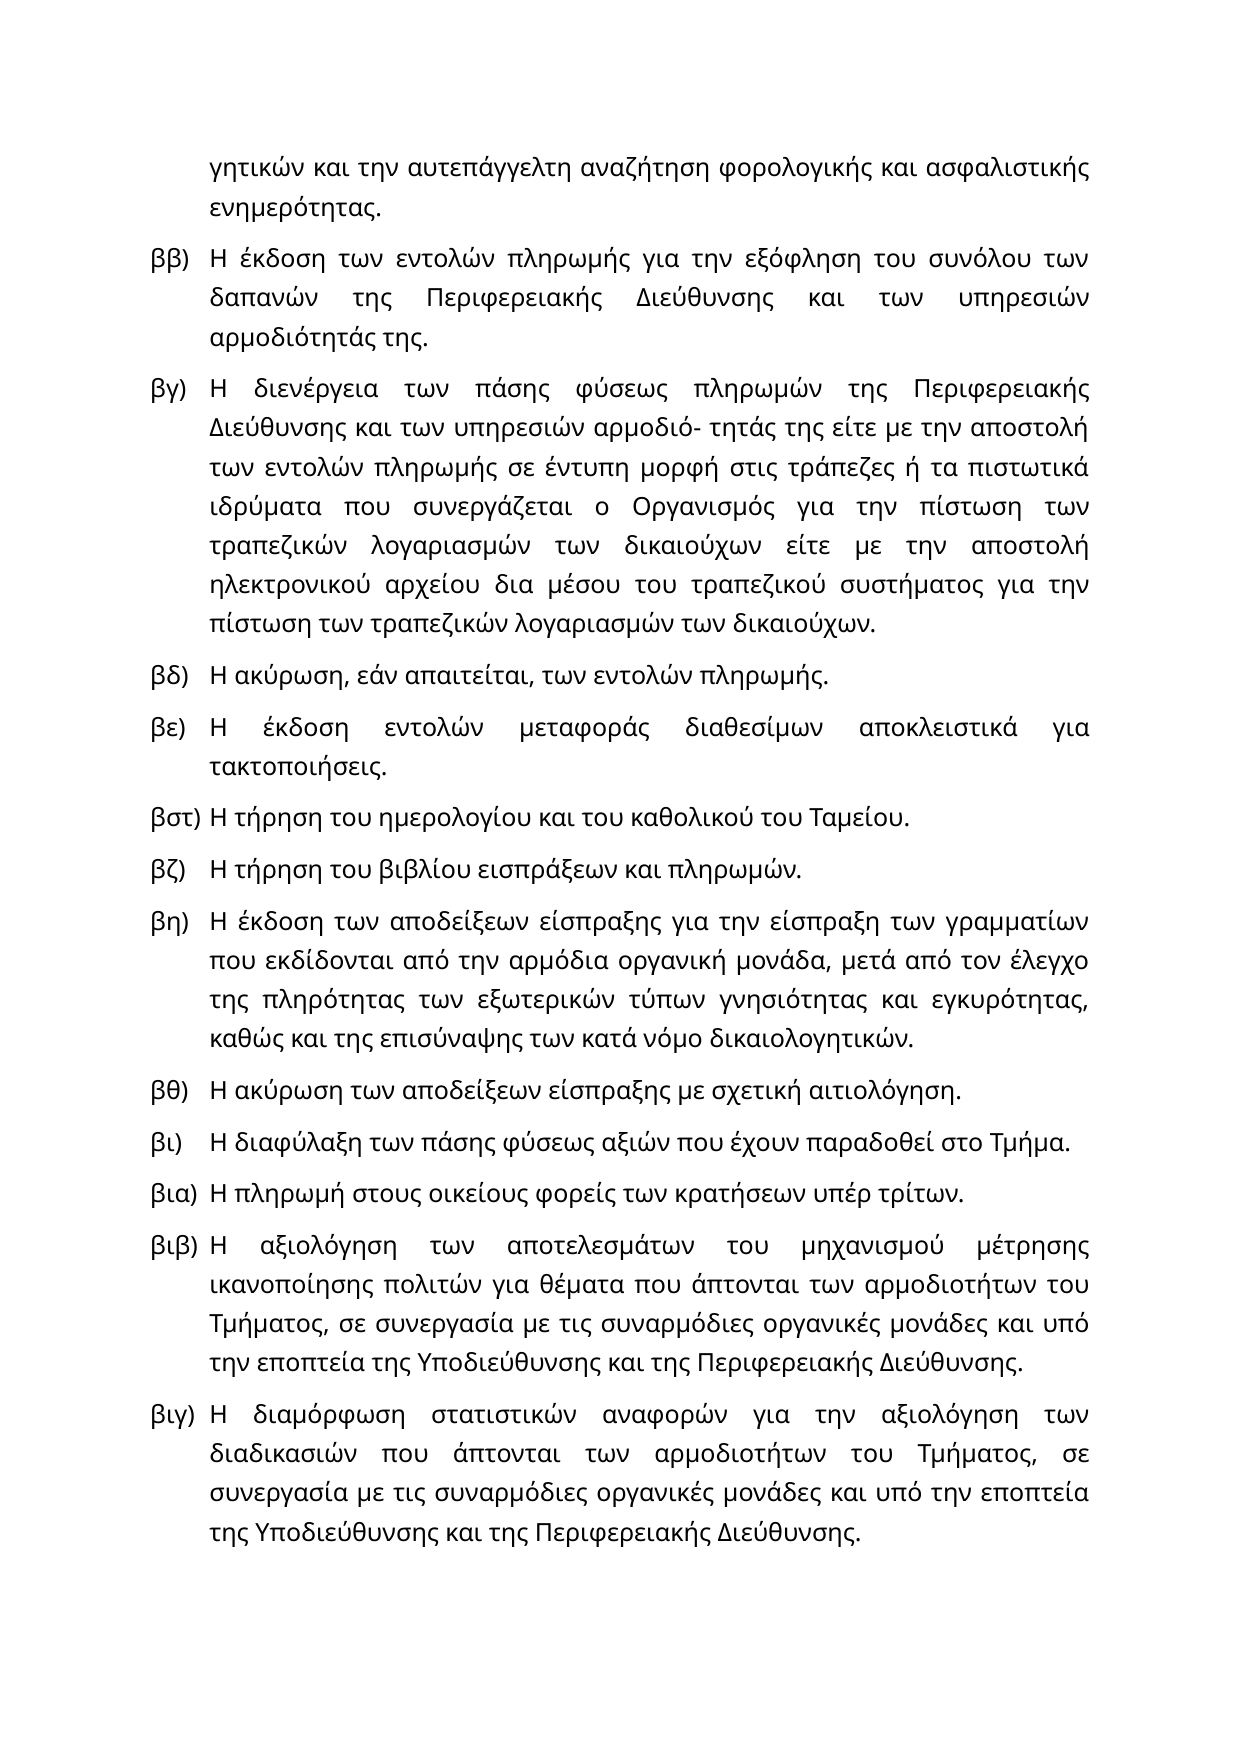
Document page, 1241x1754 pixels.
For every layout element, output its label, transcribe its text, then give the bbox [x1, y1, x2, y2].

list βστ) Η τήρηση του ημερολογίου και του καθολικού του Ταμείου. [150, 800, 1090, 834]
list βθ) Η ακύρωση των αποδείξεων είσπραξης με σχετική αιτιολόγηση. [150, 1072, 1090, 1107]
list βε) Η έκδοση εντολών μεταφοράς διαθεσίμων αποκλειστικά για τακτοποιήσεις. [150, 709, 1090, 782]
list βιβ) Η αξιολόγηση των αποτελεσμάτων του μηχανισμού μέτρησης ικανοποίησης πολιτών για θέματα που άπτονται των αρμοδιοτήτων του Τμήματος, σε συνεργασία με τις συναρμόδιες οργανικές μονάδες και υπό την εποπτεία της Υποδιεύθυνσης και της Περιφερειακής Διεύθυνσης. [150, 1227, 1090, 1379]
list βη) Η έκδοση των αποδείξεων είσπραξης για την είσπραξη των γραμματίων που εκδίδονται από την αρμόδια οργανική μονάδα, μετά από τον έλεγχο της πληρότητας των εξωτερικών τύπων γνησιότητας και εγκυρότητας, καθώς και της επισύναψης των κατά νόμο δικαιολογητικών. [150, 903, 1090, 1055]
list βι) Η διαφύλαξη των πάσης φύσεως αξιών που έχουν παραδοθεί στο Τμήμα. [150, 1124, 1090, 1158]
list ββ) Η έκδοση των εντολών πληρωμής για την εξόφληση του συνόλου των δαπανών της Περιφερειακής Διεύθυνσης και των υπηρεσιών αρμοδιότητάς της. [150, 241, 1090, 353]
list βγ) Η διενέργεια των πάσης φύσεως πληρωμών της Περιφερειακής Διεύθυνσης και των υπηρεσιών αρμοδιό- τητάς της είτε με την αποστολή των εντολών πληρωμής σε έντυπη μορφή στις τράπεζες ή τα πιστωτικά ιδρύματα που συνεργάζεται ο Οργανισμός για την πίστωση των τραπεζικών λογαριασμών των δικαιούχων είτε με την αποστολή ηλεκτρονικού αρχείου δια μέσου του τραπεζικού συστήματος για την πίστωση των τραπεζικών λογαριασμών των δικαιούχων. [150, 371, 1090, 640]
list βδ) Η ακύρωση, εάν απαιτείται, των εντολών πληρωμής. [150, 657, 1090, 692]
list γητικών και την αυτεπάγγελτη αναζήτηση φορολογικής και ασφαλιστικής ενημερότητας. [150, 150, 1090, 223]
list βιγ) Η διαμόρφωση στατιστικών αναφορών για την αξιολόγηση των διαδικασιών που άπτονται των αρμοδιοτήτων του Τμήματος, σε συνεργασία με τις συναρμόδιες οργανικές μονάδες και υπό την εποπτεία της Υποδιεύθυνσης και της Περιφερειακής Διεύθυνσης. [150, 1397, 1090, 1548]
list βζ) Η τήρηση του βιβλίου εισπράξεων και πληρωμών. [150, 852, 1090, 886]
list βια) Η πληρωμή στους οικείους φορείς των κρατήσεων υπέρ τρίτων. [150, 1176, 1090, 1210]
